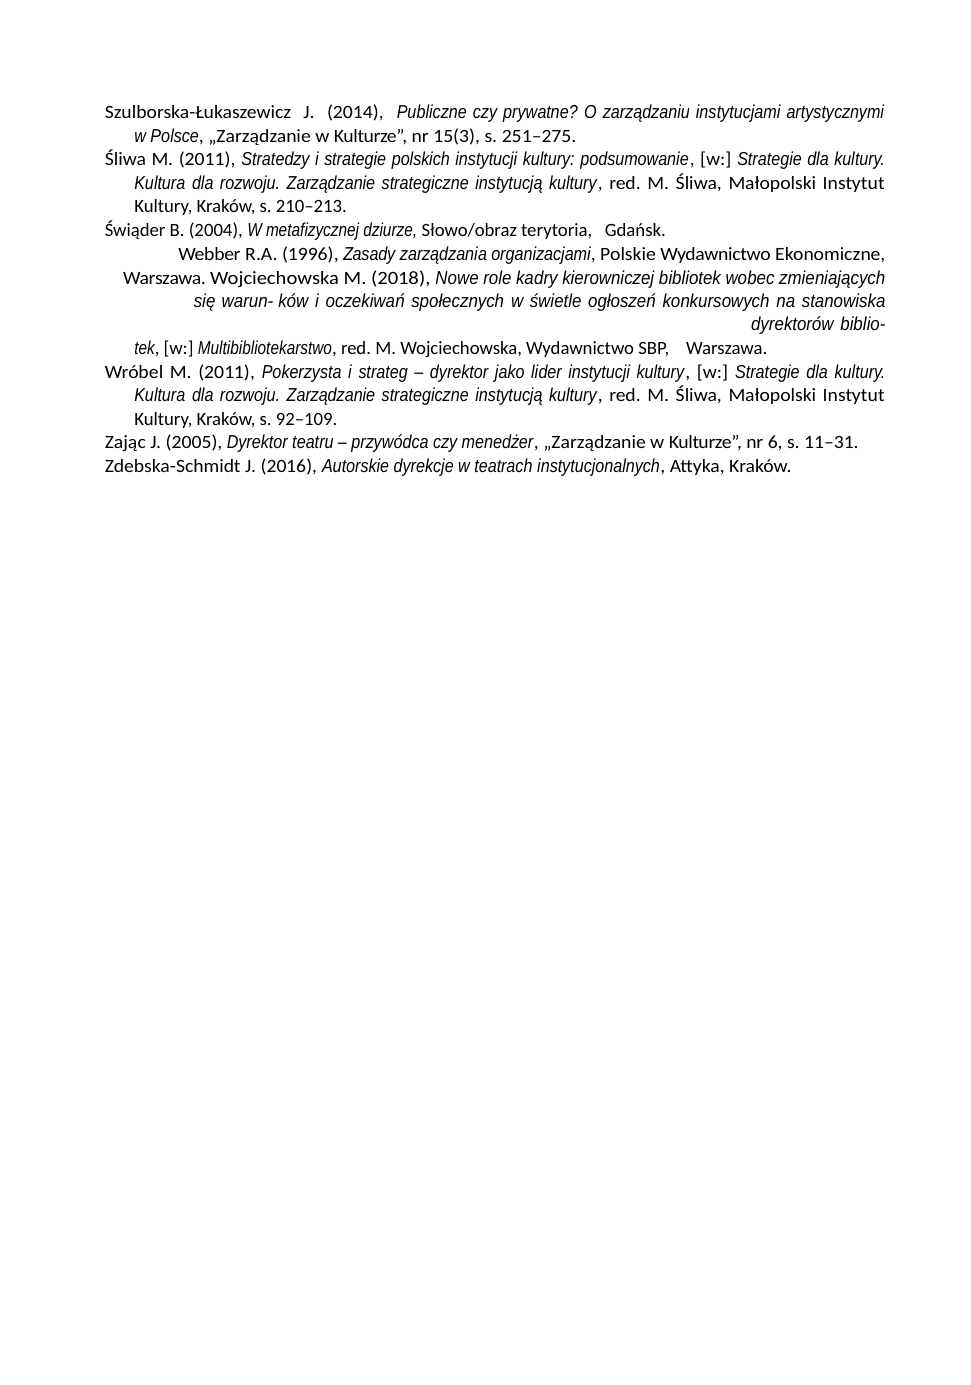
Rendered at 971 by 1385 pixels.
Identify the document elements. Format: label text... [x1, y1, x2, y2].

text Świąder B. (2004), W metafizycznej dziurze, Słowo/obraz terytoria, Gdańsk. [104, 218, 896, 241]
text Wróbel M. (2011), Pokerzysta i strateg – dyrektor jako lider instytucji kultury, [w:] Strategie dla kultury. Kultura dla rozwoju. Zarządzanie strategiczne instytucją kultury, red. M. Śliwa, Małopolski Instytut Kultury, Kraków, s. 92–109. [104, 360, 885, 430]
text tek, [w:] Multibibliotekarstwo, red. M. Wojciechowska, Wydawnictwo SBP, Warszawa. [134, 336, 896, 359]
text Śliwa M. (2011), Stratedzy i strategie polskich instytucji kultury: podsumowanie, [w:] Strategie dla kultury. Kultura dla rozwoju. Zarządzanie strategiczne instytucją kultury, red. M. Śliwa, Małopolski Instytut Kultury, Kraków, s. 210–213. [104, 147, 885, 217]
text Webber R.A. (1996), Zasady zarządzania organizacjami, Polskie Wydawnictwo Ekonomiczne, Warszawa. Wojciechowska M. (2018), Nowe role kadry kierowniczej bibliotek wobec zmieniających się warun- ków i oczekiwań społecznych w świetle ogłoszeń konkursowych na stanowiska dyrektorów biblio- [104, 242, 885, 334]
text Szulborska-Łukaszewicz J. (2014), Publiczne czy prywatne? O zarządzaniu instytucjami artystycznymi w Polsce, „Zarządzanie w Kulturze”, nr 15(3), s. 251–275. [104, 100, 885, 147]
text Zając J. (2005), Dyrektor teatru – przywódca czy menedżer, „Zarządzanie w Kulturze”, nr 6, s. 11–31. Zdebska-Schmidt J. (2016), Autorskie dyrekcje w teatrach instytucjonalnych, Attyka, Kraków. [104, 431, 862, 477]
